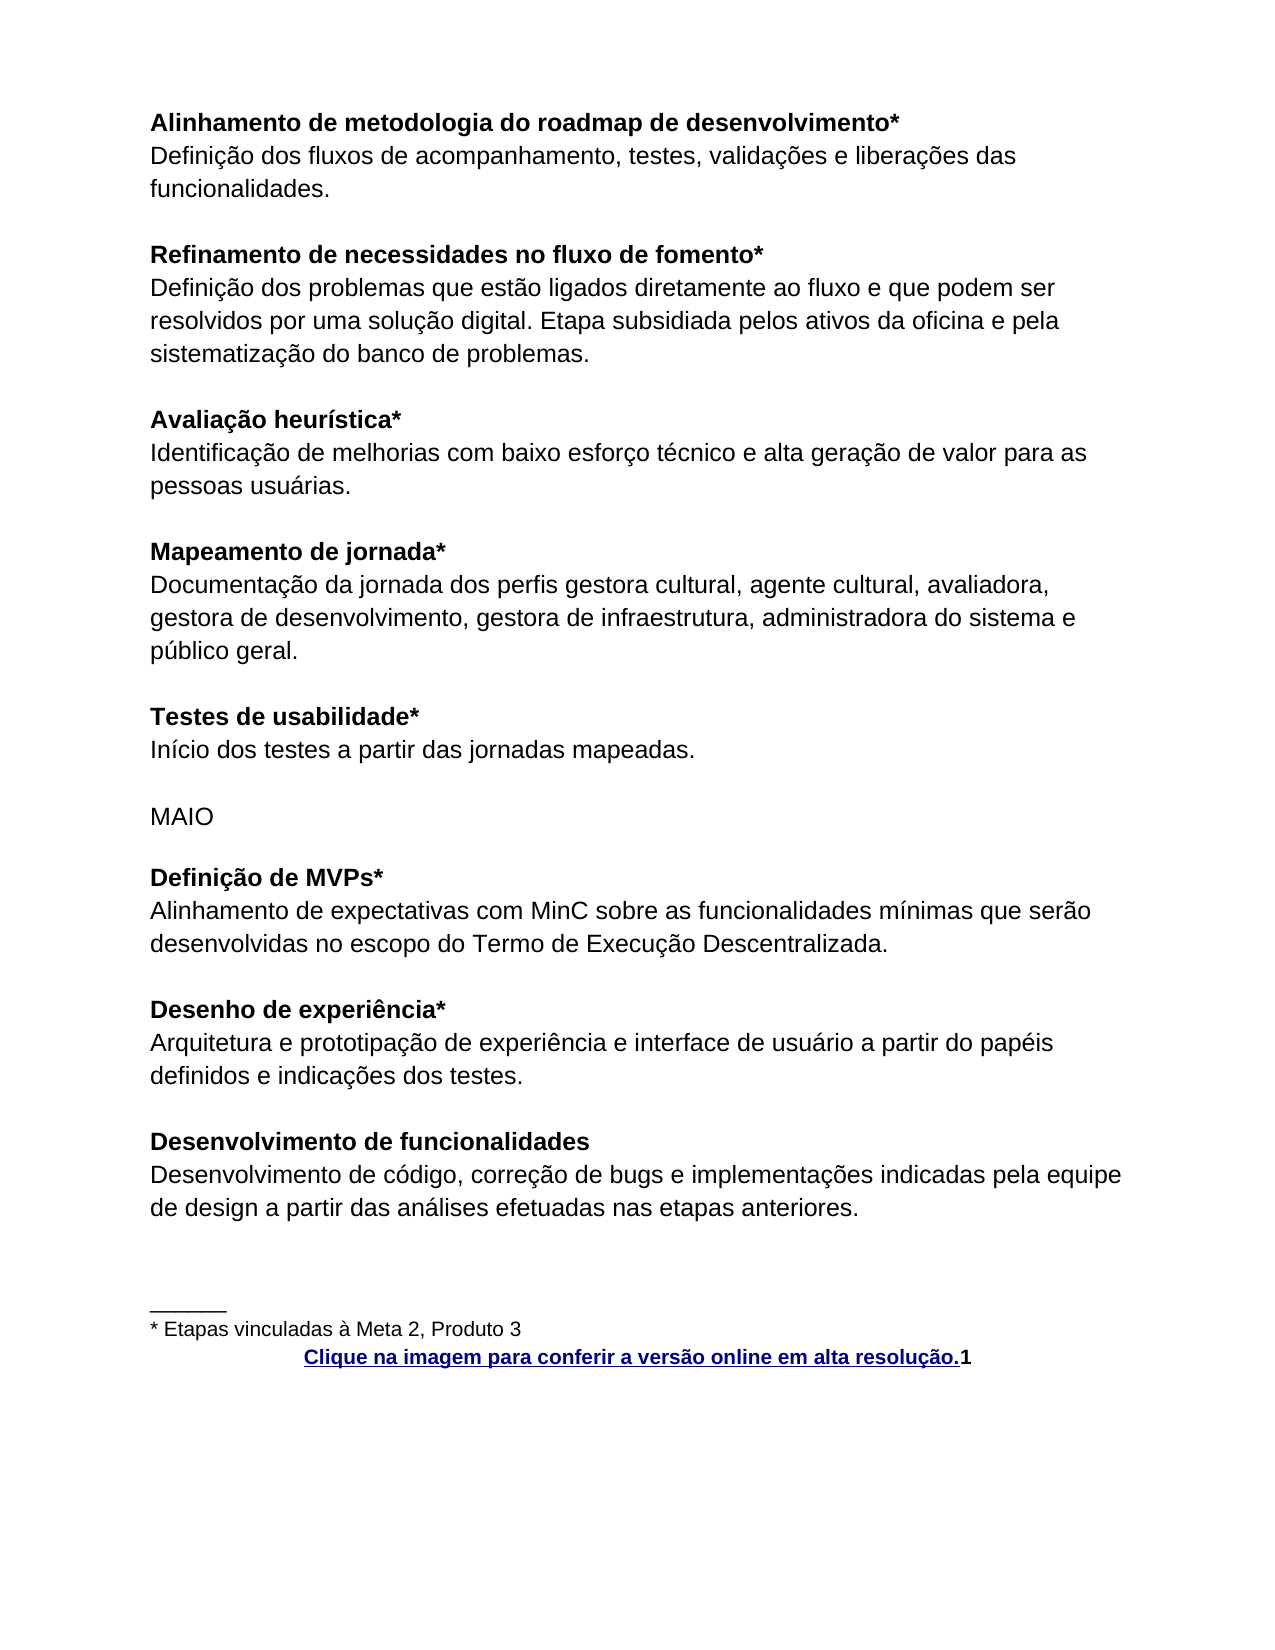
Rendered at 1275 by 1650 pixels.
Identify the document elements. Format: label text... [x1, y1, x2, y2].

text MAIO [150, 801, 1125, 830]
text Desenho de experiência* [150, 995, 1125, 1024]
text Definição de MVPs* [150, 863, 1125, 892]
text Avaliação heurística* [150, 405, 1125, 434]
text Desenvolvimento de funcionalidades [150, 1127, 1125, 1156]
text Identificação de melhorias com baixo esforço técnico e alta geração de valor para as pessoas usuárias. [150, 438, 1125, 500]
text ______ [150, 1287, 1125, 1313]
text Definição dos fluxos de acompanhamento, testes, validações e liberações das funcionalidades. [150, 141, 1125, 203]
text Testes de usabilidade* [150, 702, 1125, 731]
text Mapeamento de jornada* [150, 537, 1125, 566]
text * Etapas vinculadas à Meta 2, Produto 3 [150, 1317, 1125, 1341]
text Alinhamento de expectativas com MinC sobre as funcionalidades mínimas que serão desenvolvidas no escopo do Termo de Execução Descentralizada. [150, 896, 1125, 958]
text Clique na imagem para conferir a versão online em alta resolução.1 [150, 1344, 1125, 1368]
text Documentação da jornada dos perfis gestora cultural, agente cultural, avaliadora, gestora de desenvolvimento, gestora de infraestrutura, administradora do sistema e público geral. [150, 570, 1125, 665]
text Alinhamento de metodologia do roadmap de desenvolvimento* [150, 108, 1125, 137]
text Desenvolvimento de código, correção de bugs e implementações indicadas pela equipe de design a partir das análises efetuadas nas etapas anteriores. [150, 1160, 1125, 1222]
text Início dos testes a partir das jornadas mapeadas. [150, 735, 1125, 764]
text Arquitetura e prototipação de experiência e interface de usuário a partir do papéis definidos e indicações dos testes. [150, 1028, 1125, 1090]
text Refinamento de necessidades no fluxo de fomento* [150, 240, 1125, 269]
text Definição dos problemas que estão ligados diretamente ao fluxo e que podem ser resolvidos por uma solução digital. Etapa subsidiada pelos ativos da oficina e pela sistematização do banco de problemas. [150, 273, 1125, 368]
